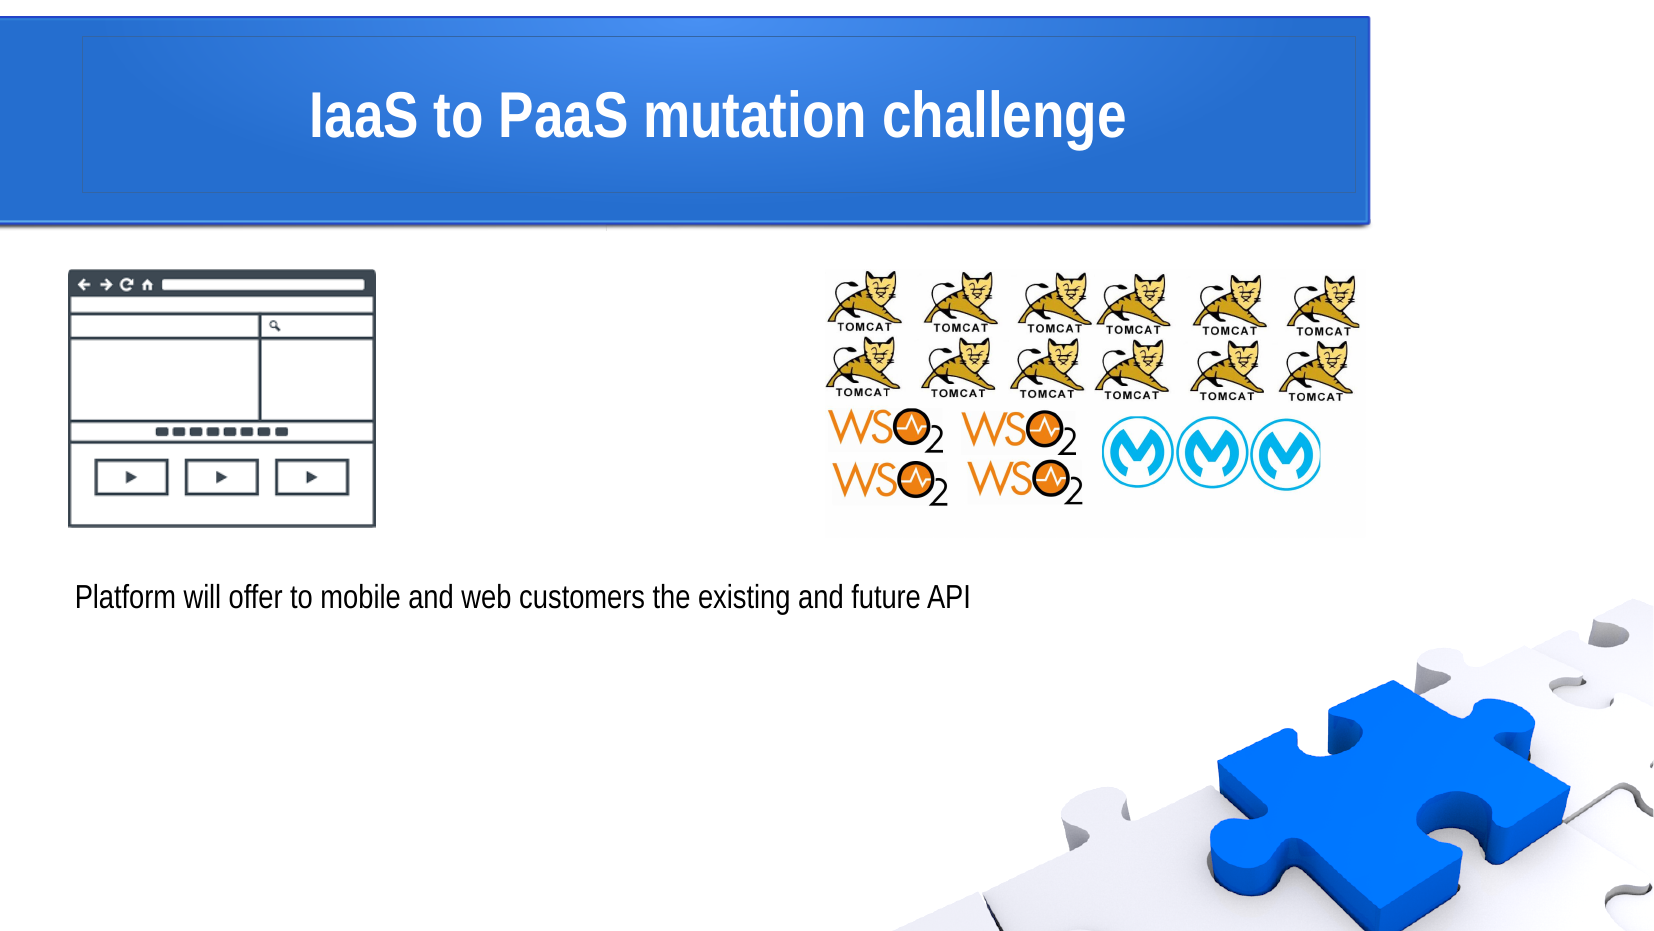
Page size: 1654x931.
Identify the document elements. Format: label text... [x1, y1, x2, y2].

text_box Platform will offer to mobile and web customers the existing and future API [60, 570, 1051, 617]
picture [825, 269, 1654, 931]
picture [68, 269, 376, 528]
picture [0, 16, 1375, 231]
title IaaS to PaaS mutation challenge [82, 36, 1356, 193]
